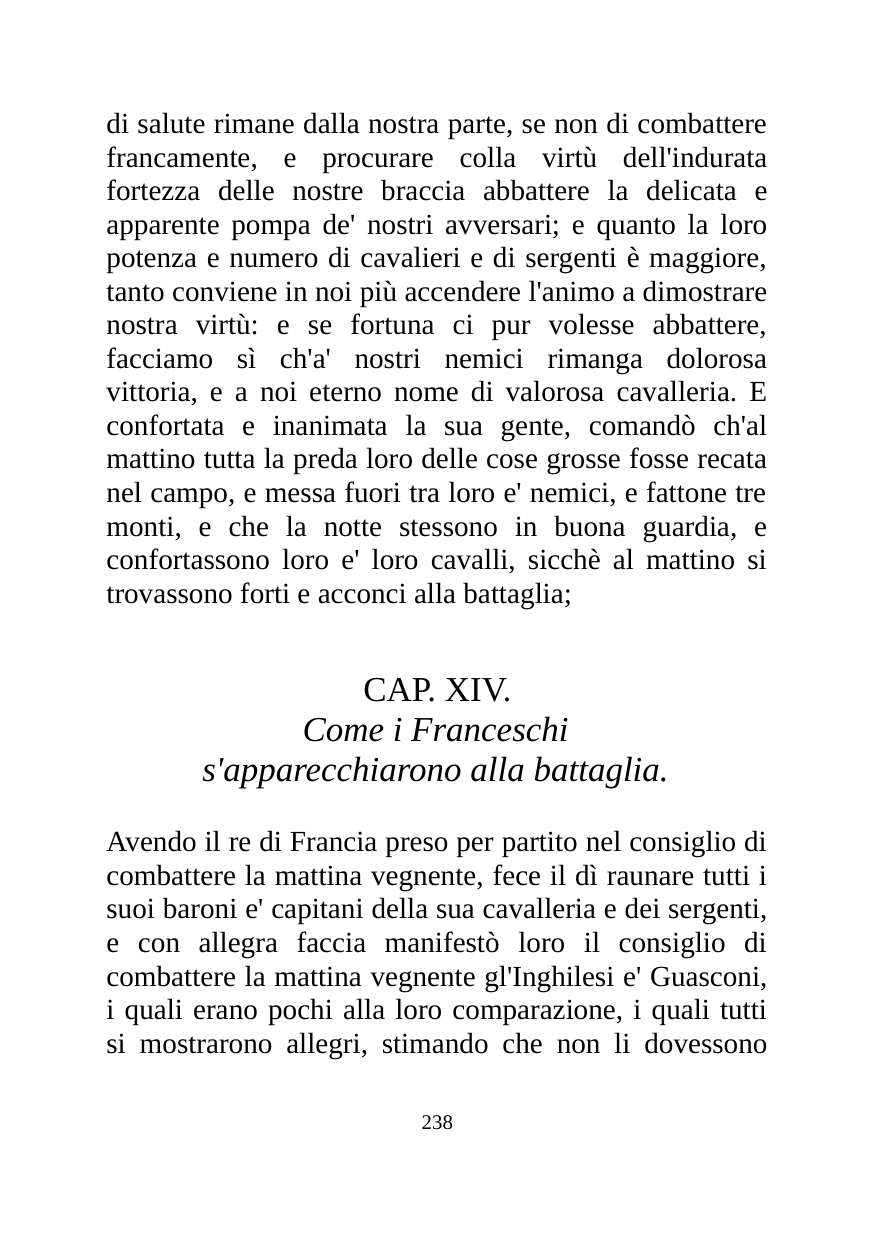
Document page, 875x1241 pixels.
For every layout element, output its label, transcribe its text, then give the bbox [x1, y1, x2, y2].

text di salute rimane dalla nostra parte, se non di combattere francamente, e procurare colla virtù dell'indurata fortezza delle nostre braccia abbattere la delicata e apparente pompa de' nostri avversari; e quanto la loro potenza e numero di cavalieri e di sergenti è maggiore, tanto conviene in noi più accendere l'animo a dimostrare nostra virtù: e se fortuna ci pur volesse abbattere, facciamo sì ch'a' nostri nemici rimanga dolorosa vittoria, e a noi eterno nome di valorosa cavalleria. E confortata e inanimata la sua gente, comandò ch'al mattino tutta la preda loro delle cose grosse fosse recata nel campo, e messa fuori tra loro e' nemici, e fattone tre monti, e che la notte stessono in buona guardia, e confortassono loro e' loro cavalli, sicchè al mattino si trovassono forti e acconci alla battaglia; [106, 106, 768, 609]
text Avendo il re di Francia preso per partito nel consiglio di combattere la mattina vegnente, fece il dì raunare tutti i suoi baroni e' capitani della sua cavalleria e dei sergenti, e con allegra faccia manifestò loro il consiglio di combattere la mattina vegnente gl'Inghilesi e' Guasconi, i quali erano pochi alla loro comparazione, i quali tutti si mostrarono allegri, stimando che non li dovessono [106, 824, 768, 1059]
subtitle CAP. XIV. Come i Franceschi s'apparecchiarono alla battaglia. [106, 668, 768, 789]
